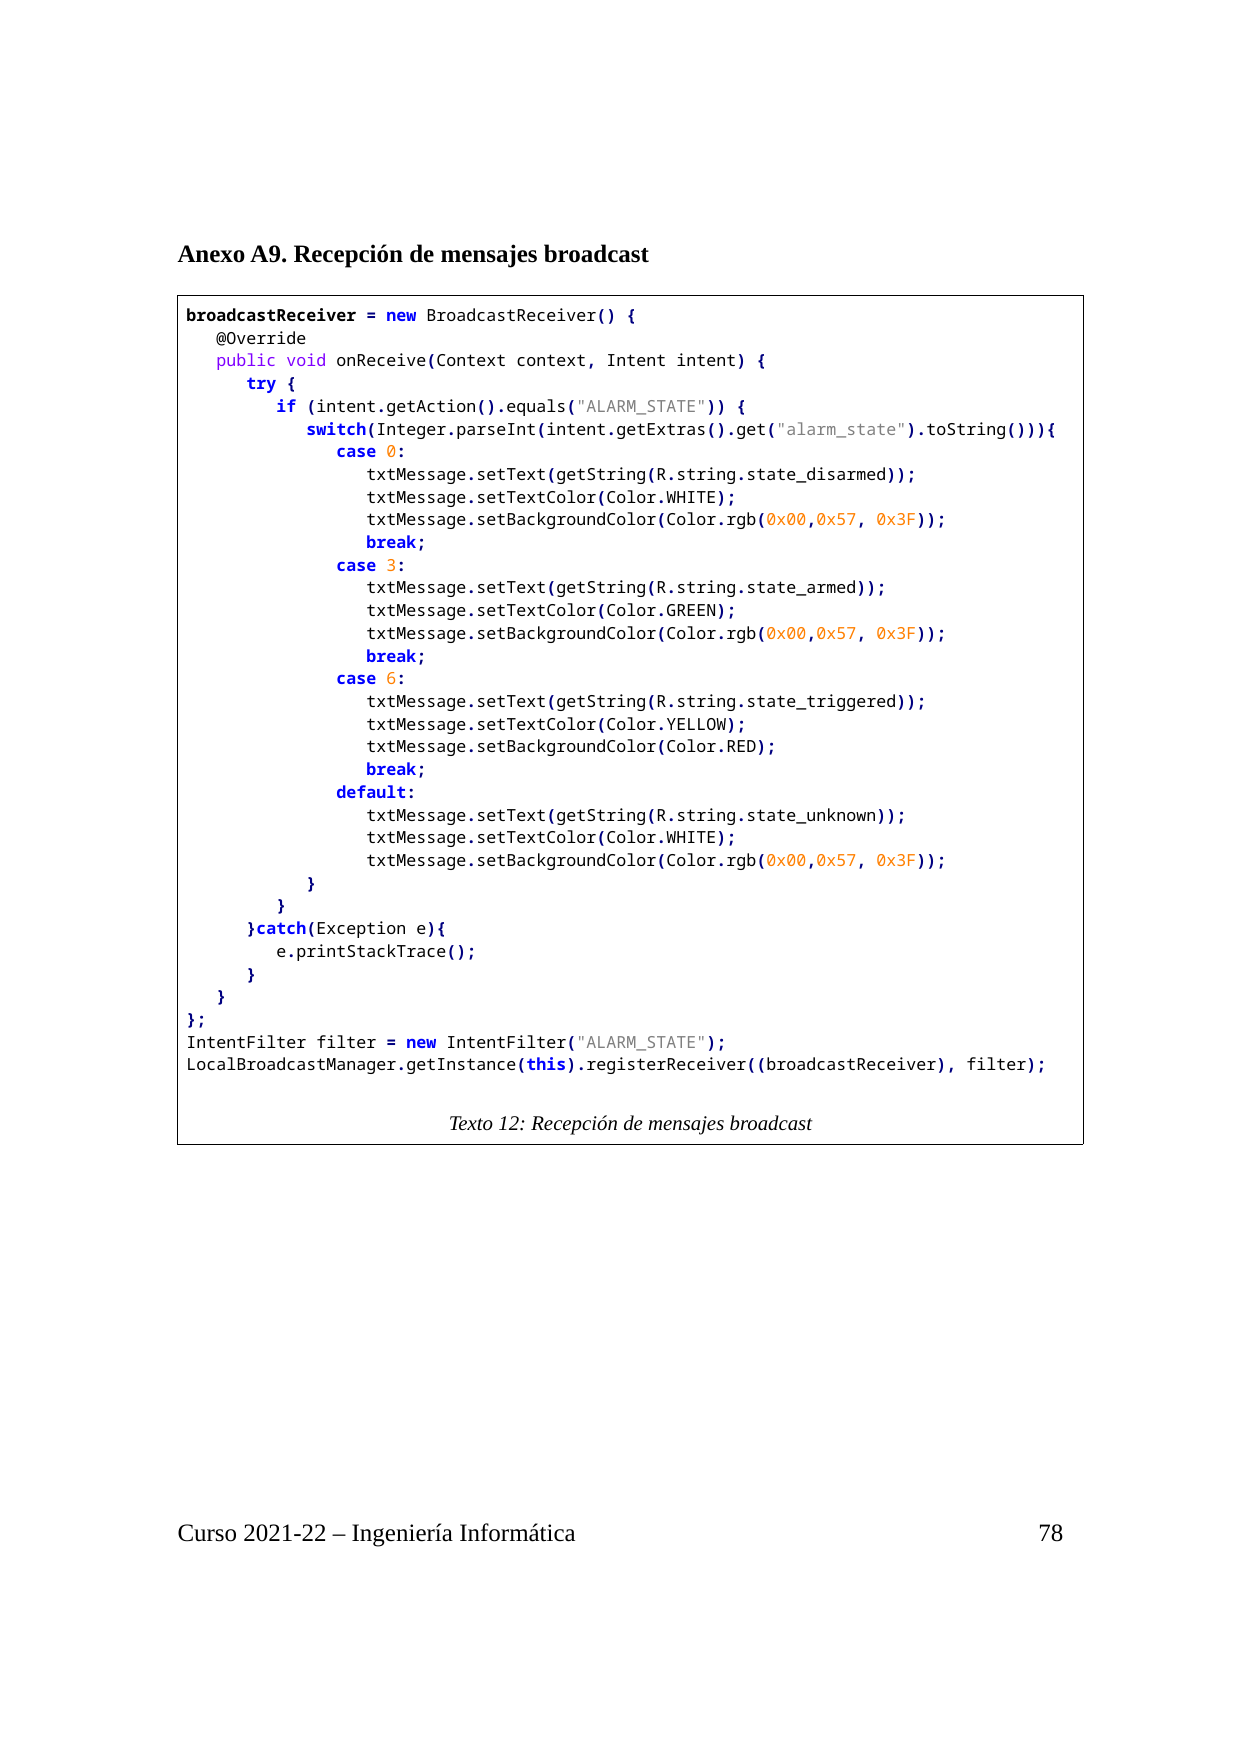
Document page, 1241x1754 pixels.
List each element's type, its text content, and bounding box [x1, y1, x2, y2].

text case 3: [186, 553, 1074, 576]
text @Override [186, 326, 1074, 349]
text txtMessage.setTextColor(Color.WHITE); [186, 485, 1074, 508]
text txtMessage.setText(getString(R.string.state_disarmed)); [186, 463, 1074, 485]
text txtMessage.setText(getString(R.string.state_triggered)); [186, 690, 1074, 712]
text e.printStackTrace(); [186, 939, 1074, 962]
text break; [186, 531, 1074, 553]
text txtMessage.setTextColor(Color.WHITE); [186, 826, 1074, 849]
text txtMessage.setTextColor(Color.YELLOW); [186, 712, 1074, 735]
text switch(Integer.parseInt(intent.getExtras().get("alarm_state").toString())){ [186, 417, 1074, 440]
text default: [186, 781, 1074, 803]
text Texto 12: Recepción de mensajes broadcast [186, 1111, 1074, 1135]
text } [186, 985, 1074, 1008]
text }; [186, 1008, 1074, 1030]
text case 0: [186, 440, 1074, 463]
text txtMessage.setBackgroundColor(Color.rgb(0x00,0x57, 0x3F)); [186, 508, 1074, 531]
text IntentFilter filter = new IntentFilter("ALARM_STATE"); [186, 1030, 1074, 1053]
text txtMessage.setText(getString(R.string.state_armed)); [186, 576, 1074, 599]
text txtMessage.setTextColor(Color.GREEN); [186, 599, 1074, 622]
text txtMessage.setBackgroundColor(Color.rgb(0x00,0x57, 0x3F)); [186, 849, 1074, 871]
text } [186, 871, 1074, 894]
text public void onReceive(Context context, Intent intent) { [186, 349, 1074, 372]
text } [186, 962, 1074, 985]
text }catch(Exception e){ [186, 917, 1074, 939]
text } [186, 894, 1074, 917]
text break; [186, 644, 1074, 667]
subtitle Anexo A9. Recepción de mensajes broadcast [177, 239, 1092, 268]
text txtMessage.setText(getString(R.string.state_unknown)); [186, 803, 1074, 826]
text txtMessage.setBackgroundColor(Color.RED); [186, 735, 1074, 758]
text LocalBroadcastManager.getInstance(this).registerReceiver((broadcastReceiver), filter); [186, 1053, 1074, 1076]
text try { [186, 372, 1074, 394]
text case 6: [186, 667, 1074, 690]
text broadcastReceiver = new BroadcastReceiver() { [186, 304, 1074, 326]
text break; [186, 758, 1074, 781]
text txtMessage.setBackgroundColor(Color.rgb(0x00,0x57, 0x3F)); [186, 622, 1074, 644]
text if (intent.getAction().equals("ALARM_STATE")) { [186, 394, 1074, 417]
